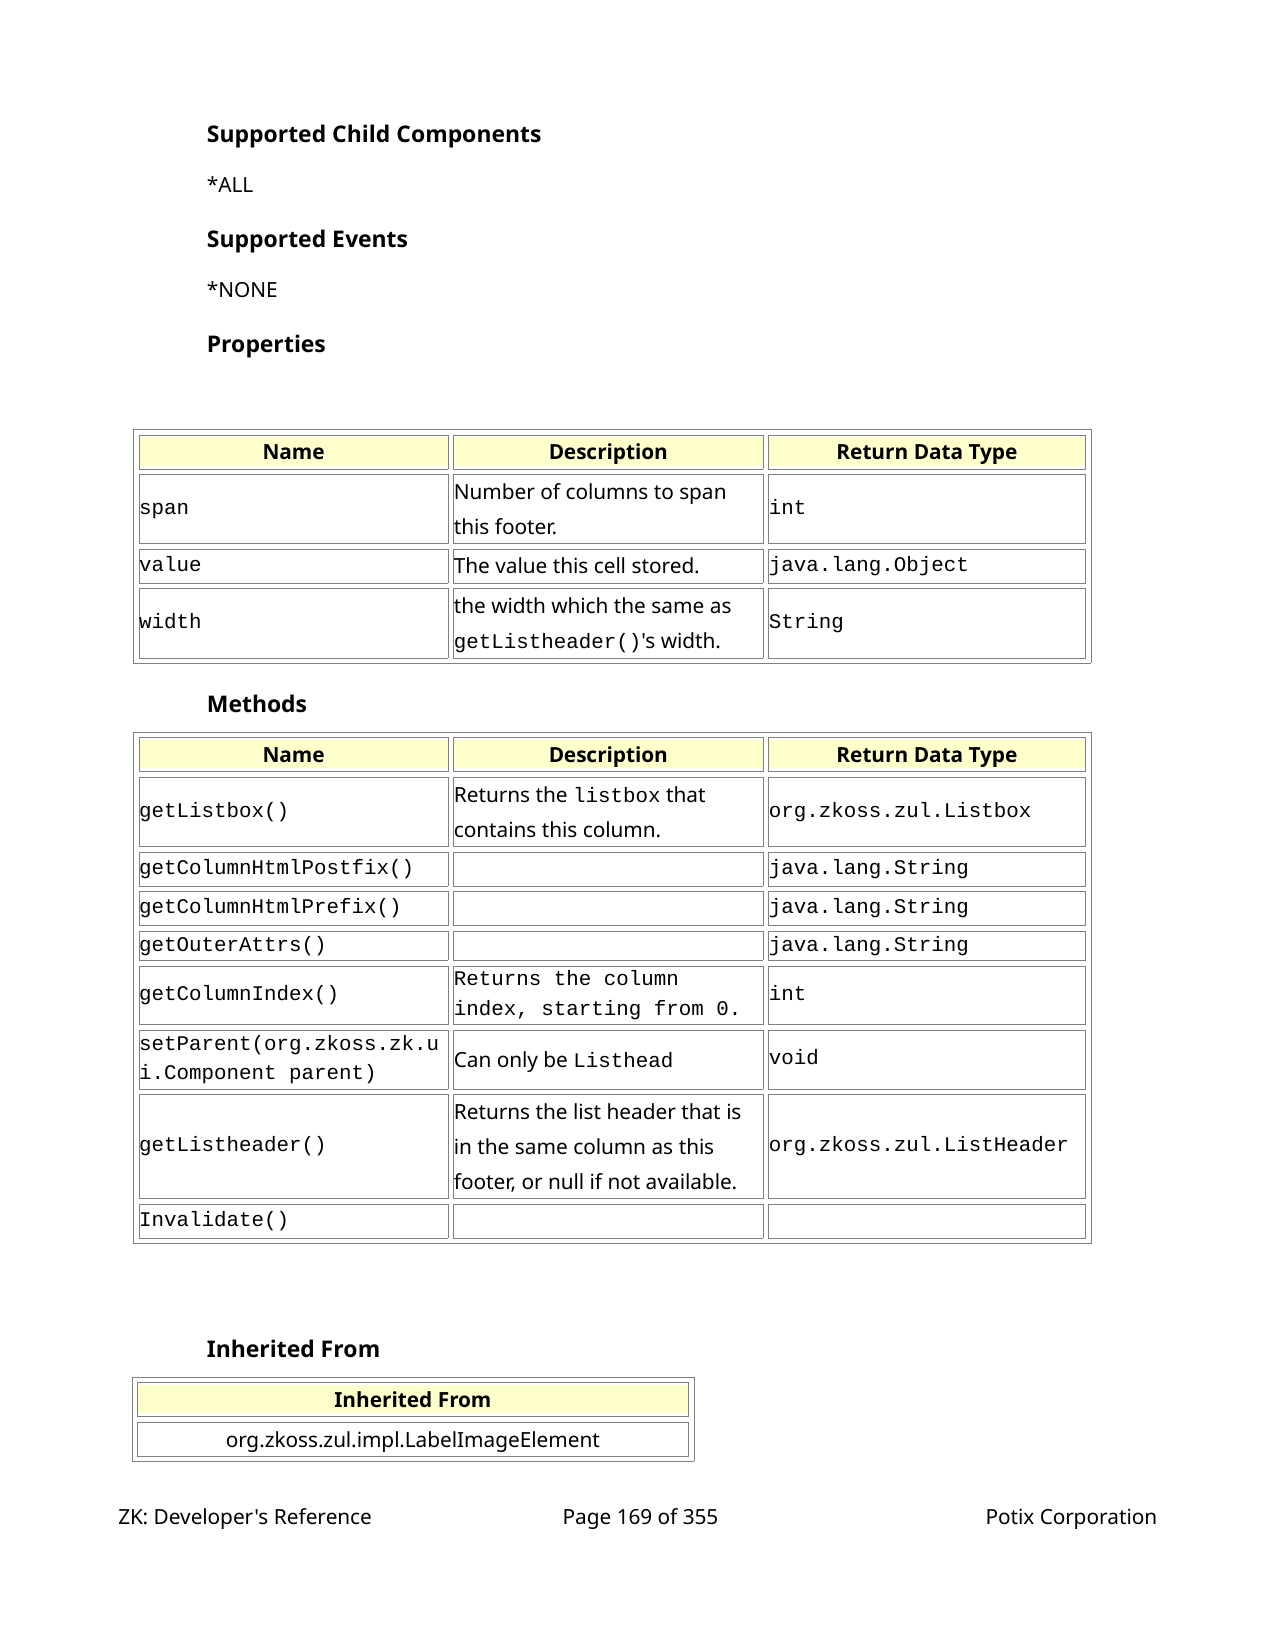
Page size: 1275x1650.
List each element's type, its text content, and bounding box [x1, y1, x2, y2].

table_header Return Data Type [766, 430, 1088, 468]
table_cell getColumnIndex() [136, 960, 451, 1024]
table_cell getColumnHtmlPostfix() [136, 846, 451, 886]
table_cell getListbox() [136, 771, 451, 846]
table_cell java.lang.Object [766, 543, 1088, 583]
table_cell Returns the listbox that contains this column. [451, 771, 766, 846]
table_cell java.lang.String [766, 846, 1088, 886]
table_cell [769, 1205, 1085, 1238]
table_header Description [451, 430, 766, 468]
table_header Return Data Type [766, 733, 1088, 771]
table_cell getOuterAttrs() [136, 925, 451, 960]
table_cell int [766, 469, 1088, 543]
subtitle Methods [207, 688, 1157, 719]
table_cell [451, 886, 766, 925]
table_cell the width which the same as getListheader()'s width. [451, 583, 766, 658]
table_cell [454, 1205, 763, 1238]
table_header Description [451, 733, 766, 771]
table_cell setParent(org.zkoss.zk.ui.Component parent) [136, 1024, 451, 1088]
subtitle Supported Child Components [207, 118, 1157, 149]
table_cell [766, 1198, 1088, 1238]
table_cell value [136, 543, 451, 583]
table_cell Can only be Listhead [451, 1024, 766, 1088]
table_cell [454, 892, 763, 925]
table_cell org.zkoss.zul.impl.LabelImageElement [134, 1416, 691, 1456]
table_cell [454, 932, 763, 960]
table_cell [454, 853, 763, 886]
table_cell void [766, 1024, 1088, 1088]
subtitle Properties [207, 328, 1157, 359]
table_cell java.lang.String [766, 886, 1088, 925]
table_cell String [766, 583, 1088, 658]
table_cell java.lang.String [766, 925, 1088, 960]
table_cell Number of columns to span this footer. [451, 469, 766, 543]
table_cell [451, 1198, 766, 1238]
table_cell getListheader() [136, 1089, 451, 1198]
table_cell span [136, 469, 451, 543]
table_header Inherited From [134, 1378, 691, 1416]
table_cell [451, 846, 766, 886]
table_cell The value this cell stored. [451, 543, 766, 583]
subtitle Supported Events [207, 223, 1157, 254]
text *ALL [207, 170, 1157, 198]
table_cell [451, 925, 766, 960]
table_cell width [136, 583, 451, 658]
table_cell org.zkoss.zul.ListHeader [766, 1089, 1088, 1198]
table_cell org.zkoss.zul.Listbox [766, 771, 1088, 846]
table_cell Invalidate() [136, 1198, 451, 1238]
table_header Name [136, 733, 451, 771]
table_cell Returns the list header that is in the same column as this footer, or null if not available. [451, 1089, 766, 1198]
table_cell Returns the column index, starting from 0. [451, 960, 766, 1024]
table_header Name [136, 430, 451, 468]
table_cell int [766, 960, 1088, 1024]
subtitle Inherited From [207, 1333, 1157, 1364]
table_cell getColumnHtmlPrefix() [136, 886, 451, 925]
text *NONE [207, 275, 1157, 303]
